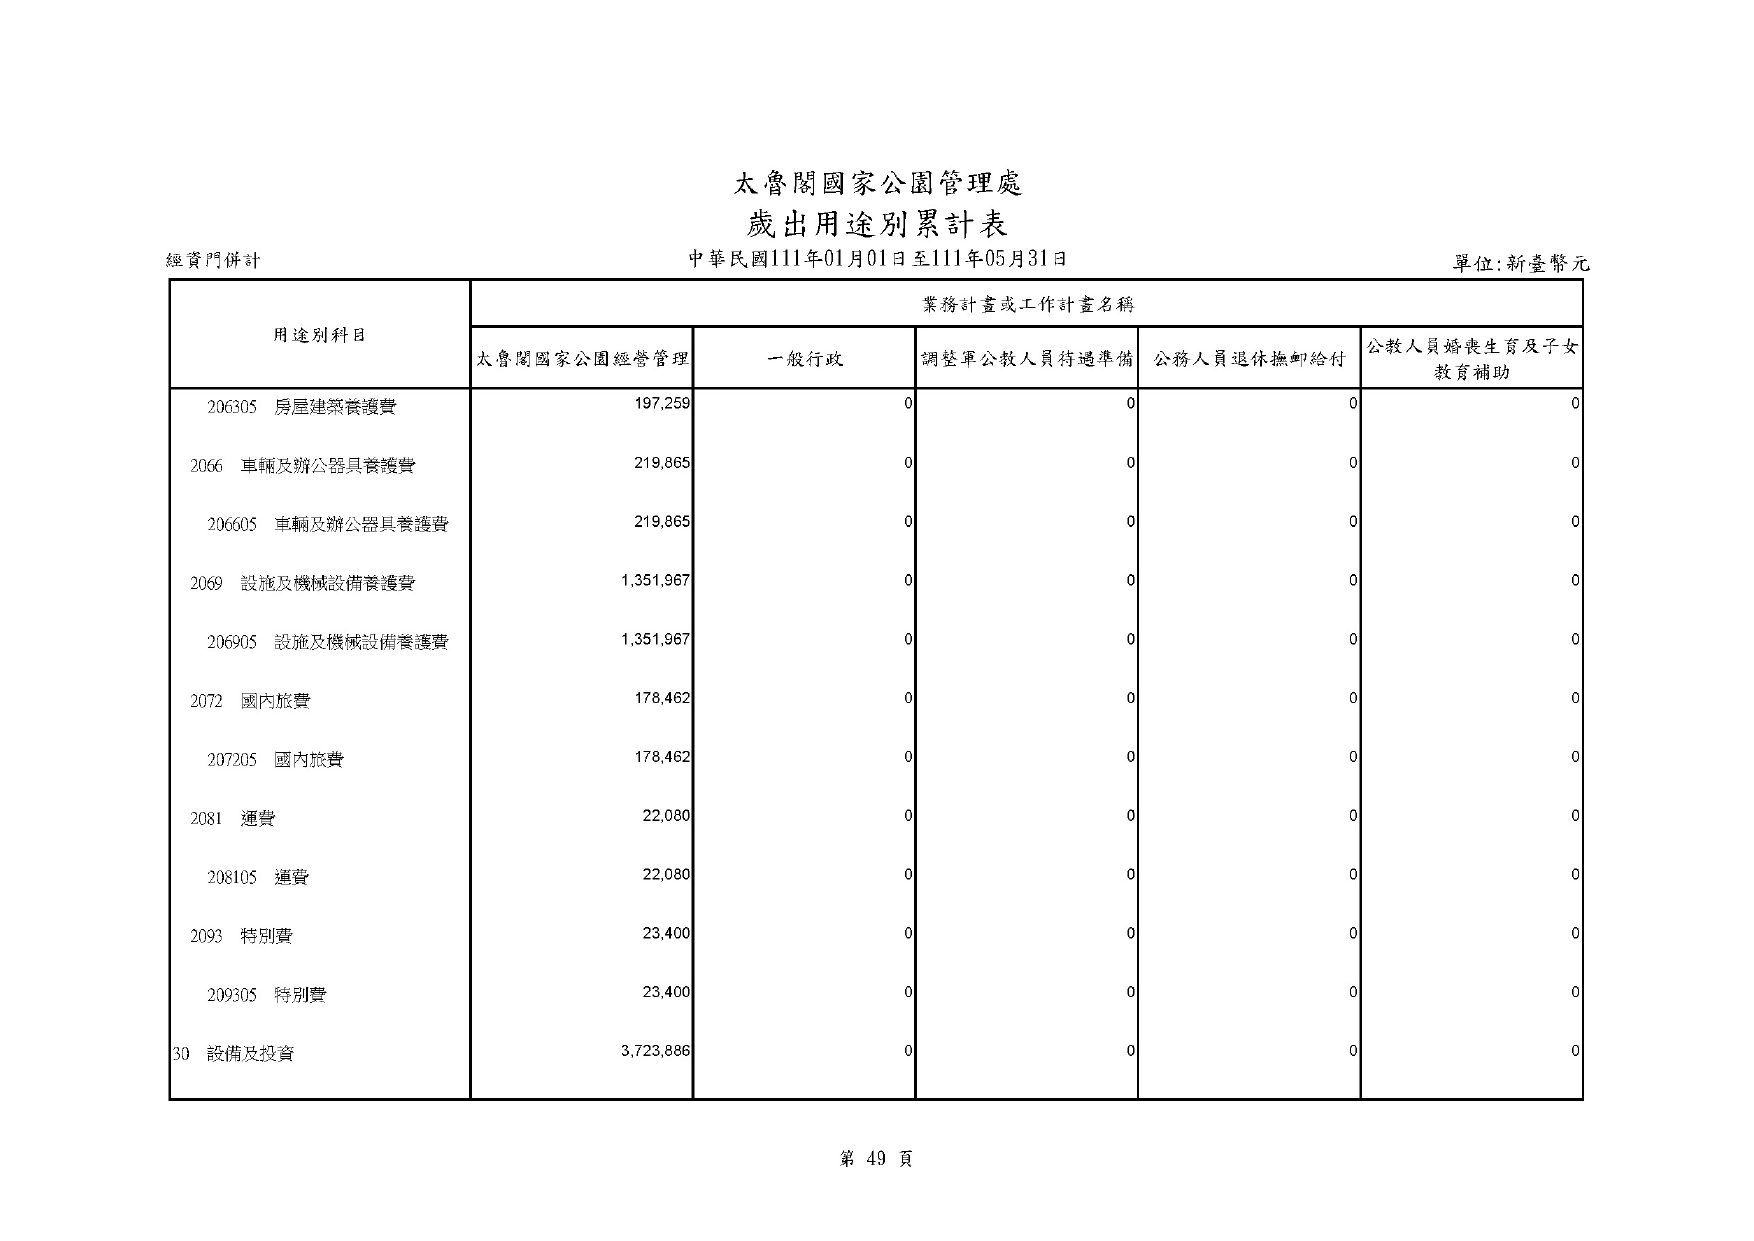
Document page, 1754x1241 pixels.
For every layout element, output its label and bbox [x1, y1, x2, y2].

picture [59, 59, 1695, 1216]
